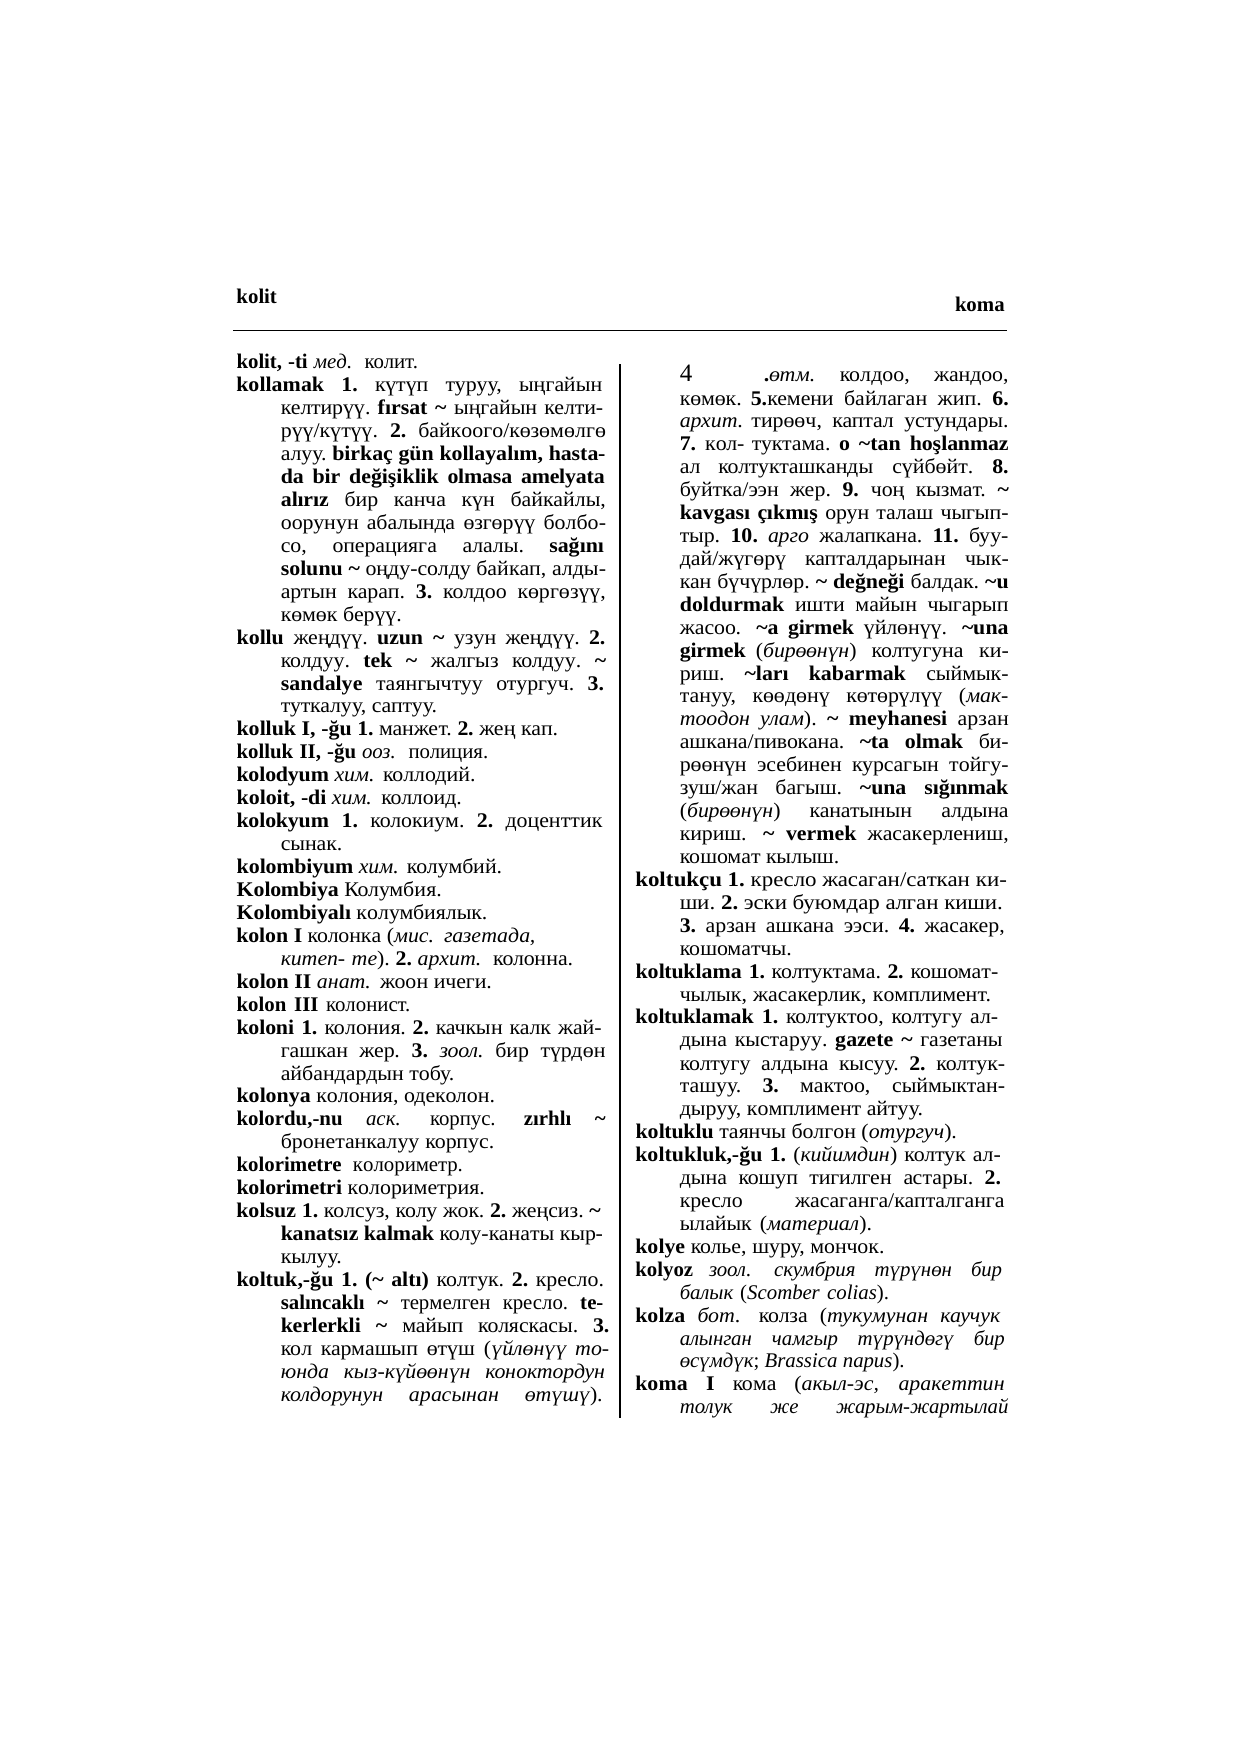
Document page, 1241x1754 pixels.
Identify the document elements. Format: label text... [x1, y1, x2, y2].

text kolombiyum хим. колумбий. [236, 855, 609, 878]
text koltukçu 1. кресло жасаган/саткан ки- ши. 2. эски буюмдар алган киши. [635, 868, 1036, 914]
list .өтм. колдоо, жандоо, көмөк. 5.кемени байлаган жип. 6. архит. тирөөч, каптал устундары. 7. кол- туктама. o ~tan hoşlanmaz ал колтукташканды сүйбөйт. 8. буйтка/ээн жер. 9. чоң кызмат. ~ kavgası çıkmış орун талаш чыгып- тыр. 10. арго жалапкана. 11. буу- дай/жүгөрү капталдарынан чык- кан бүчүрлөр. ~ değneği балдак. ~u doldurmak ишти майын чыгарып жасоо. ~a girmek үйлөнүү. ~una girmek (бирөөнүн) колтугуна ки- риш. ~ları kabarmak сыймык- тануу, көөдөнү көтөрүлүү (мак- тоодон улам). ~ meyhanesi арзан ашкана/пивокана. ~ta olmak би- рөөнүн эсебинен курсагын тойгу- зуш/жан багыш. ~una sığınmak (бирөөнүн) канатынын алдына кириш. ~ vermek жасакерлениш, кошомат кылыш. [679, 358, 1008, 868]
text koma I кома (акыл-эс, аракеттин [635, 1372, 1065, 1395]
text kolluk II, -ğu ооз. полиция. [236, 740, 609, 763]
text колдорунун арасынан өтүшү). [281, 1383, 606, 1406]
text чылык, жасакерлик, комплимент. [679, 983, 995, 1006]
text kolyoz зоол. скумбрия түрүнөн бир балык (Scomber colias). [635, 1258, 1005, 1304]
text kolza бот. колза (тукумунан каучук [635, 1304, 1065, 1327]
text бронетанкалуу корпус. [281, 1130, 497, 1153]
text рүү/күтүү. 2. байкоого/көзөмөлгө алуу. birkaç gün kollayalım, hasta- da bir değişiklik olmasa amelyata [281, 419, 606, 488]
text kolonya колония, одеколон. [236, 1084, 609, 1107]
text kolsuz 1. колсуз, колу жок. 2. жеңсиз. ~ kanatsız kalmak колу-канаты кыр- [236, 1199, 609, 1245]
text туткалуу, саптуу. [281, 694, 443, 717]
text kolon II анат. жоон ичеги. [236, 970, 609, 993]
text 3. арзан ашкана ээси. 4. жасакер, кошоматчы. [679, 914, 1005, 960]
text koloni 1. колония. 2. качкын калк жай- [236, 1016, 609, 1039]
text kollu жеңдүү. uzun ~ узун жеңдүү. 2. колдуу. tek ~ жалгыз колдуу. ~ sandalye таянгычтуу отургуч. 3. [236, 626, 606, 694]
text koltuk,-ğu 1. (~ altı) колтук. 2. кресло. [236, 1268, 609, 1291]
text колтугу алдына кысуу. 2. колтук- ташуу. 3. мактоо, сыймыктан- дыруу, комплимент айтуу. [679, 1052, 1005, 1120]
text сынак. [281, 832, 343, 855]
text Kolombiyalı колумбиялык. [236, 901, 606, 924]
text kolye колье, шуру, мончок. [635, 1235, 1065, 1258]
text koltuklu таянчы болгон (отургуч). [635, 1120, 1036, 1143]
text koltuklamak 1. колтуктоо, колтугу ал- дына кыстаруу. gazete ~ газетаны [635, 1006, 1005, 1051]
text кылуу. [281, 1245, 345, 1268]
text alırız бир канча күн байкайлы, оорунун абалында өзгөрүү болбо- со, операцияга алалы. sağını [281, 488, 606, 557]
text kolit, -ti мед. колит. [236, 349, 609, 373]
text алынган чамгыр түрүндөгү бир өсүмдүк; Brassica napus). [679, 1327, 1005, 1372]
text гашкан жер. 3. зоол. бир түрдөн айбандардын тобу. [281, 1039, 606, 1084]
text kolon III колонист. [236, 993, 609, 1016]
text kolit [236, 284, 277, 308]
text Kolombiya Колумбия. [236, 878, 606, 901]
text koma [894, 292, 1065, 316]
text kolokyum 1. колокиум. 2. доценттик [236, 809, 609, 832]
text salıncaklı ~ термелген кресло. te- [281, 1291, 606, 1314]
text solunu ~ оңду-солду байкап, алды- артын карап. 3. колдоо көргөзүү, көмөк берүү. [281, 557, 606, 626]
text kollamak 1. күтүп туруу, ыңгайын келтирүү. fırsat ~ ыңгайын келти- [236, 373, 609, 419]
text koloit, -di хим. коллоид. [236, 786, 609, 809]
text koltuklama 1. колтуктама. 2. кошомат- [635, 960, 1065, 983]
text kolorimetri колориметрия. [236, 1176, 606, 1199]
text koltukluk,-ğu 1. (кийимдин) колтук ал- дына кошуп тигилген астары. 2. [635, 1143, 1037, 1189]
text kolon I колонка (мис. газетада, китеп- те). 2. архит. колонна. [236, 924, 609, 970]
text kolordu,-nu аск. корпус. zırhlı ~ [236, 1107, 609, 1130]
text толук же жарым-жартылай [679, 1395, 1008, 1418]
text kolodyum хим. коллодий. [236, 763, 609, 786]
text kerlerkli ~ майып коляскасы. 3. кол кармашып өтүш (үйлөнүү то- юнда кыз-күйөөнүн коноктордун [281, 1314, 609, 1383]
text kolorimetre колориметр. [236, 1153, 606, 1176]
text kolluk I, -ğu 1. манжет. 2. жең кап. [236, 717, 609, 740]
text кресло жасаганга/капталганга ылайык (материал). [679, 1189, 1004, 1235]
